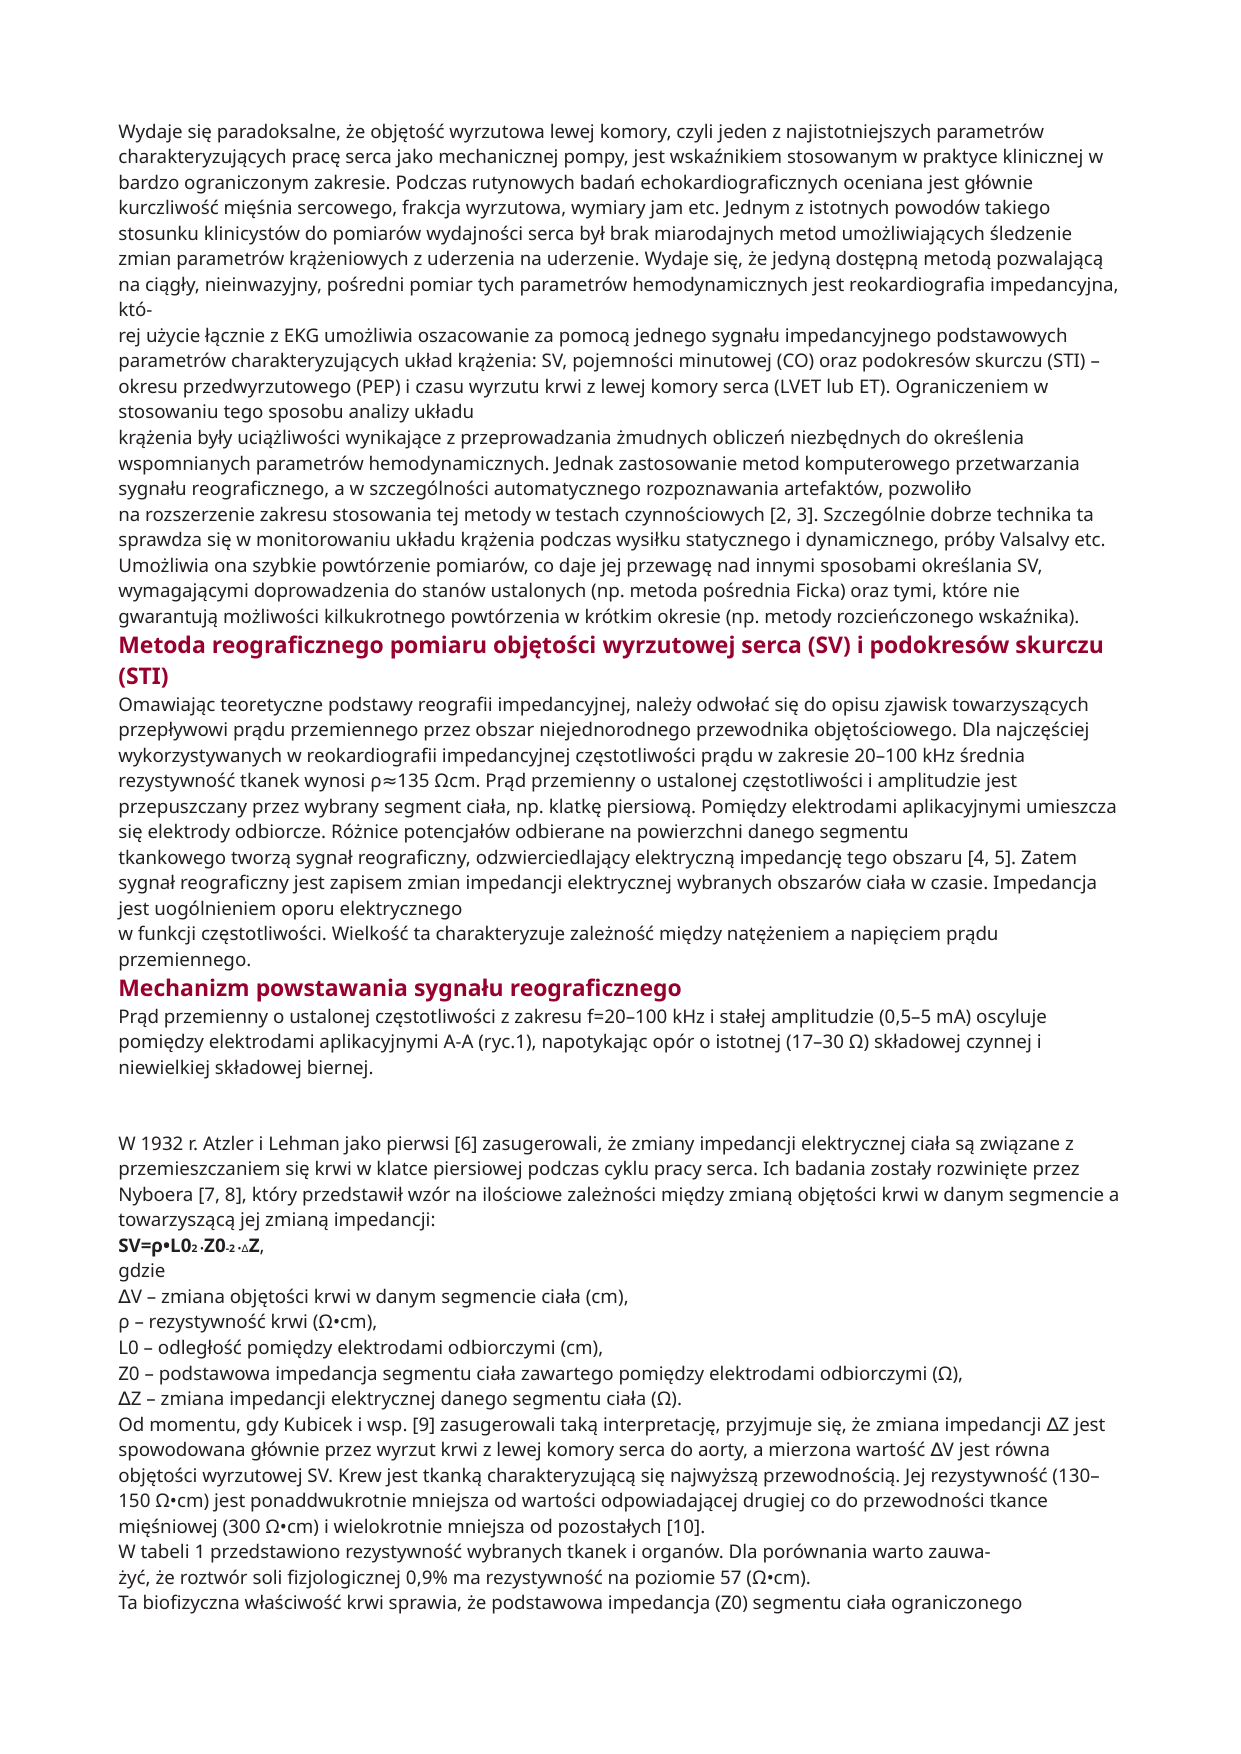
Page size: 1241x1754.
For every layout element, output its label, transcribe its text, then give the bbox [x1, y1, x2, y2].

text Wydaje się paradoksalne, że objętość wyrzutowa lewej komory, czyli jeden z najistotniejszych parametrów charakteryzujących pracę serca jako mechanicznej pompy, jest wskaźnikiem stosowanym w praktyce klinicznej w bardzo ograniczonym zakresie. Podczas rutynowych badań echokardiograficznych oceniana jest głównie kurczliwość mięśnia sercowego, frakcja wyrzutowa, wymiary jam etc. Jednym z istotnych powodów takiego stosunku klinicystów do pomiarów wydajności serca był brak miarodajnych metod umożliwiających śledzenie zmian parametrów krążeniowych z uderzenia na uderzenie. Wydaje się, że jedyną dostępną metodą pozwalającą na ciągły, nieinwazyjny, pośredni pomiar tych parametrów hemodynamicznych jest reokardiografia impedancyjna, któ- rej użycie łącznie z EKG umożliwia oszacowanie za pomocą jednego sygnału impedancyjnego podstawowych parametrów charakteryzujących układ krążenia: SV, pojemności minutowej (CO) oraz podokresów skurczu (STI) – okresu przedwyrzutowego (PEP) i czasu wyrzutu krwi z lewej komory serca (LVET lub ET). Ograniczeniem w stosowaniu tego sposobu analizy układu krążenia były uciążliwości wynikające z przeprowadzania żmudnych obliczeń niezbędnych do określenia wspomnianych parametrów hemodynamicznych. Jednak zastosowanie metod komputerowego przetwarzania sygnału reograficznego, a w szczególności automatycznego rozpoznawania artefaktów, pozwoliło na rozszerzenie zakresu stosowania tej metody w testach czynnościowych [2, 3]. Szczególnie dobrze technika ta sprawdza się w monitorowaniu układu krążenia podczas wysiłku statycznego i dynamicznego, próby Valsalvy etc. Umożliwia ona szybkie powtórzenie pomiarów, co daje jej przewagę nad innymi sposobami określania SV, wymagającymi doprowadzenia do stanów ustalonych (np. metoda pośrednia Ficka) oraz tymi, które nie gwarantują możliwości kilkukrotnego powtórzenia w krótkim okresie (np. metody rozcieńczonego wskaźnika). Metoda reograficznego pomiaru objętości wyrzutowej serca (SV) i podokresów skurczu (STI) Omawiając teoretyczne podstawy reografii impedancyjnej, należy odwołać się do opisu zjawisk towarzyszących przepływowi prądu przemiennego przez obszar niejednorodnego przewodnika objętościowego. Dla najczęściej wykorzystywanych w reokardiografii impedancyjnej częstotliwości prądu w zakresie 20–100 kHz średnia rezystywność tkanek wynosi ρ≈135 Ωcm. Prąd przemienny o ustalonej częstotliwości i amplitudzie jest przepuszczany przez wybrany segment ciała, np. klatkę piersiową. Pomiędzy elektrodami aplikacyjnymi umieszcza się elektrody odbiorcze. Różnice potencjałów odbierane na powierzchni danego segmentu tkankowego tworzą sygnał reograficzny, odzwierciedlający elektryczną impedancję tego obszaru [4, 5]. Zatem sygnał reograficzny jest zapisem zmian impedancji elektrycznej wybranych obszarów ciała w czasie. Impedancja jest uogólnieniem oporu elektrycznego w funkcji częstotliwości. Wielkość ta charakteryzuje zależność między natężeniem a napięciem prądu przemiennego. Mechanizm powstawania sygnału reograficznego Prąd przemienny o ustalonej częstotliwości z zakresu f=20–100 kHz i stałej amplitudzie (0,5–5 mA) oscyluje pomiędzy elektrodami aplikacyjnymi A-A (ryc.1), napotykając opór o istotnej (17–30 Ω) składowej czynnej i niewielkiej składowej biernej. [118, 118, 1122, 1079]
text W 1932 r. Atzler i Lehman jako pierwsi [6] zasugerowali, że zmiany impedancji elektrycznej ciała są związane z przemieszczaniem się krwi w klatce piersiowej podczas cyklu pracy serca. Ich badania zostały rozwinięte przez Nyboera [7, 8], który przedstawił wzór na ilościowe zależności między zmianą objętości krwi w danym segmencie a towarzyszącą jej zmianą impedancji: SV=ρ•L02 •Z0-2 •∆Z, gdzie ∆V – zmiana objętości krwi w danym segmencie ciała (cm), ρ – rezystywność krwi (Ω•cm), L0 – odległość pomiędzy elektrodami odbiorczymi (cm), Z0 – podstawowa impedancja segmentu ciała zawartego pomiędzy elektrodami odbiorczymi (Ω), ∆Z – zmiana impedancji elektrycznej danego segmentu ciała (Ω). Od momentu, gdy Kubicek i wsp. [9] zasugerowali taką interpretację, przyjmuje się, że zmiana impedancji ∆Z jest spowodowana głównie przez wyrzut krwi z lewej komory serca do aorty, a mierzona wartość ∆V jest równa objętości wyrzutowej SV. Krew jest tkanką charakteryzującą się najwyższą przewodnością. Jej rezystywność (130–150 Ω•cm) jest ponaddwukrotnie mniejsza od wartości odpowiadającej drugiej co do przewodności tkance mięśniowej (300 Ω•cm) i wielokrotnie mniejsza od pozostałych [10]. W tabeli 1 przedstawiono rezystywność wybranych tkanek i organów. Dla porównania warto zauwa- żyć, że roztwór soli fizjologicznej 0,9% ma rezystywność na poziomie 57 (Ω•cm). Ta biofizyczna właściwość krwi sprawia, że podstawowa impedancja (Z0) segmentu ciała ograniczonego [118, 1130, 1122, 1615]
